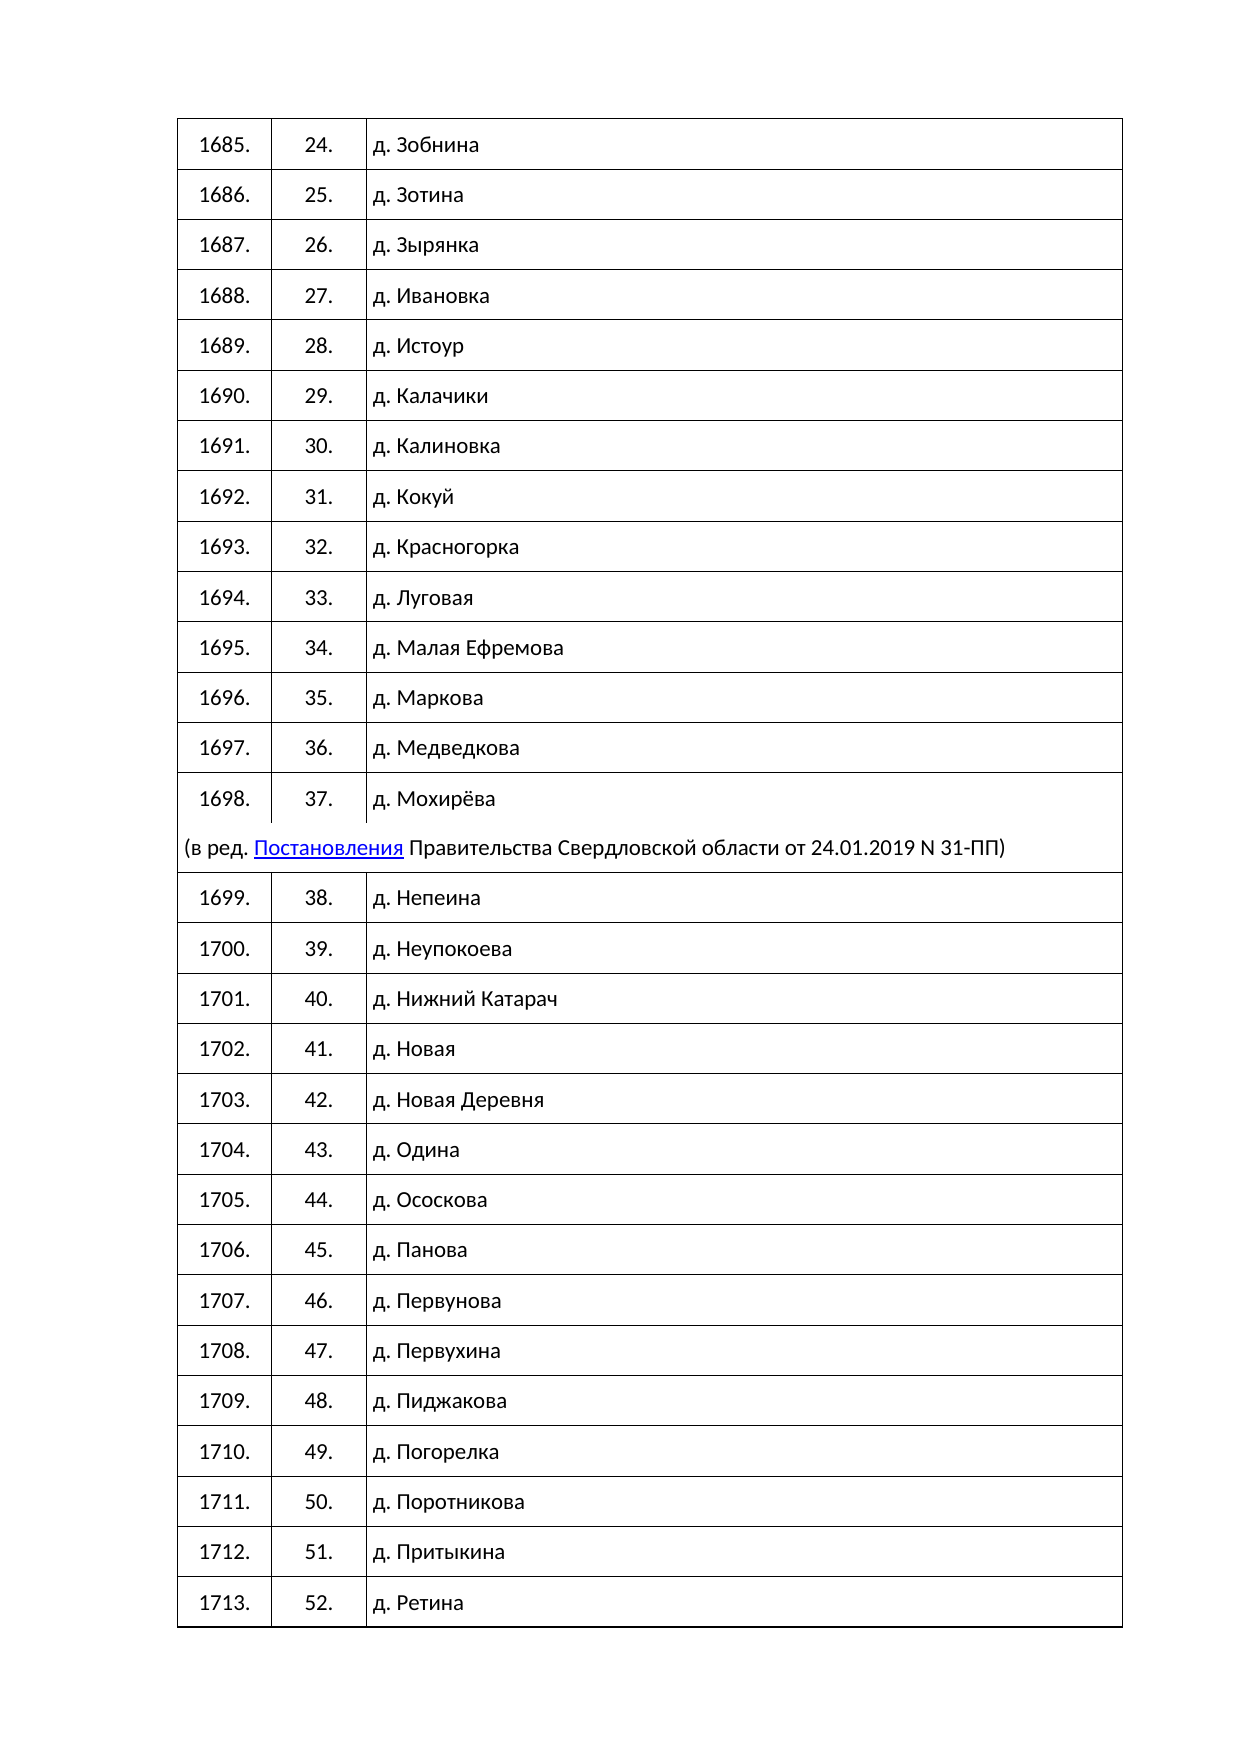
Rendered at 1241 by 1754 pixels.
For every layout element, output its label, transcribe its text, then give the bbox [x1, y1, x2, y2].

table_cell 37. [272, 773, 366, 822]
table_cell 1697. [178, 723, 271, 772]
table_cell 1690. [178, 371, 271, 420]
table_cell 1701. [178, 974, 271, 1023]
table_cell 1706. [178, 1225, 271, 1274]
table_cell 1709. [178, 1376, 271, 1425]
table_cell 32. [272, 522, 366, 571]
table_cell 1685. [178, 119, 271, 168]
table_cell д. Мохирёва [367, 773, 1122, 822]
table_cell д. Нижний Катарач [367, 974, 1122, 1023]
table_cell д. Ивановка [367, 270, 1122, 319]
table_cell 1693. [178, 522, 271, 571]
table_cell 1711. [178, 1477, 271, 1526]
table_cell 49. [272, 1426, 366, 1476]
table_cell 39. [272, 923, 366, 972]
table_cell д. Ососкова [367, 1175, 1122, 1224]
table_cell д. Непеина [367, 873, 1122, 922]
table_cell 1710. [178, 1426, 271, 1476]
table_cell д. Калачики [367, 371, 1122, 420]
table_cell 30. [272, 421, 366, 470]
table_cell 26. [272, 220, 366, 269]
table_cell д. Притыкина [367, 1527, 1122, 1576]
table_cell д. Зобнина [367, 119, 1122, 168]
table_cell 1688. [178, 270, 271, 319]
table_cell 1707. [178, 1275, 271, 1324]
table_cell д. Неупокоева [367, 923, 1122, 972]
table_cell 1705. [178, 1175, 271, 1224]
table_cell д. Красногорка [367, 522, 1122, 571]
table_cell 27. [272, 270, 366, 319]
table_cell 1713. [178, 1577, 271, 1626]
table_cell д. Погорелка [367, 1426, 1122, 1476]
table_cell 42. [272, 1074, 366, 1123]
table_cell 33. [272, 572, 366, 621]
table_cell 1692. [178, 471, 271, 521]
table_cell 24. [272, 119, 366, 168]
table_cell д. Кокуй [367, 471, 1122, 521]
table_cell 25. [272, 170, 366, 219]
table_cell д. Первунова [367, 1275, 1122, 1324]
table_cell д. Поротникова [367, 1477, 1122, 1526]
table_cell 45. [272, 1225, 366, 1274]
table_cell д. Ретина [367, 1577, 1122, 1626]
table_cell 1700. [178, 923, 271, 972]
table_cell 47. [272, 1326, 366, 1375]
table_cell 38. [272, 873, 366, 922]
table_cell 1708. [178, 1326, 271, 1375]
table_cell 1689. [178, 320, 271, 370]
table_cell д. Новая Деревня [367, 1074, 1122, 1123]
table_cell 48. [272, 1376, 366, 1425]
table_cell д. Пиджакова [367, 1376, 1122, 1425]
table_cell д. Панова [367, 1225, 1122, 1274]
table_cell 1694. [178, 572, 271, 621]
table_cell 31. [272, 471, 366, 521]
table_cell д. Калиновка [367, 421, 1122, 470]
table_cell 50. [272, 1477, 366, 1526]
table_cell 51. [272, 1527, 366, 1576]
table_cell 1687. [178, 220, 271, 269]
table_cell д. Новая [367, 1024, 1122, 1073]
table_cell 1702. [178, 1024, 271, 1073]
table_cell 41. [272, 1024, 366, 1073]
table_cell 1699. [178, 873, 271, 922]
table_cell 43. [272, 1124, 366, 1174]
table_cell д. Зотина [367, 170, 1122, 219]
table_cell 1686. [178, 170, 271, 219]
table_cell 34. [272, 622, 366, 672]
table_cell д. Истоур [367, 320, 1122, 370]
table_cell д. Луговая [367, 572, 1122, 621]
table_cell 1691. [178, 421, 271, 470]
table_cell 1695. [178, 622, 271, 672]
table_cell д. Одина [367, 1124, 1122, 1174]
table_cell д. Медведкова [367, 723, 1122, 772]
table_cell д. Первухина [367, 1326, 1122, 1375]
table_cell 1698. [178, 773, 271, 822]
table_cell 1704. [178, 1124, 271, 1174]
table_cell 35. [272, 673, 366, 722]
table_cell 1712. [178, 1527, 271, 1576]
table_cell (в ред. Постановления Правительства Свердловской области от 24.01.2019 N 31-ПП) [178, 823, 1122, 872]
table_cell 44. [272, 1175, 366, 1224]
table_cell 28. [272, 320, 366, 370]
table_cell 36. [272, 723, 366, 772]
table_cell д. Зырянка [367, 220, 1122, 269]
table_cell 52. [272, 1577, 366, 1626]
table_cell 1696. [178, 673, 271, 722]
table_cell д. Малая Ефремова [367, 622, 1122, 672]
table_cell 46. [272, 1275, 366, 1324]
table_cell 40. [272, 974, 366, 1023]
table_cell д. Маркова [367, 673, 1122, 722]
table_cell 1703. [178, 1074, 271, 1123]
table_cell 29. [272, 371, 366, 420]
